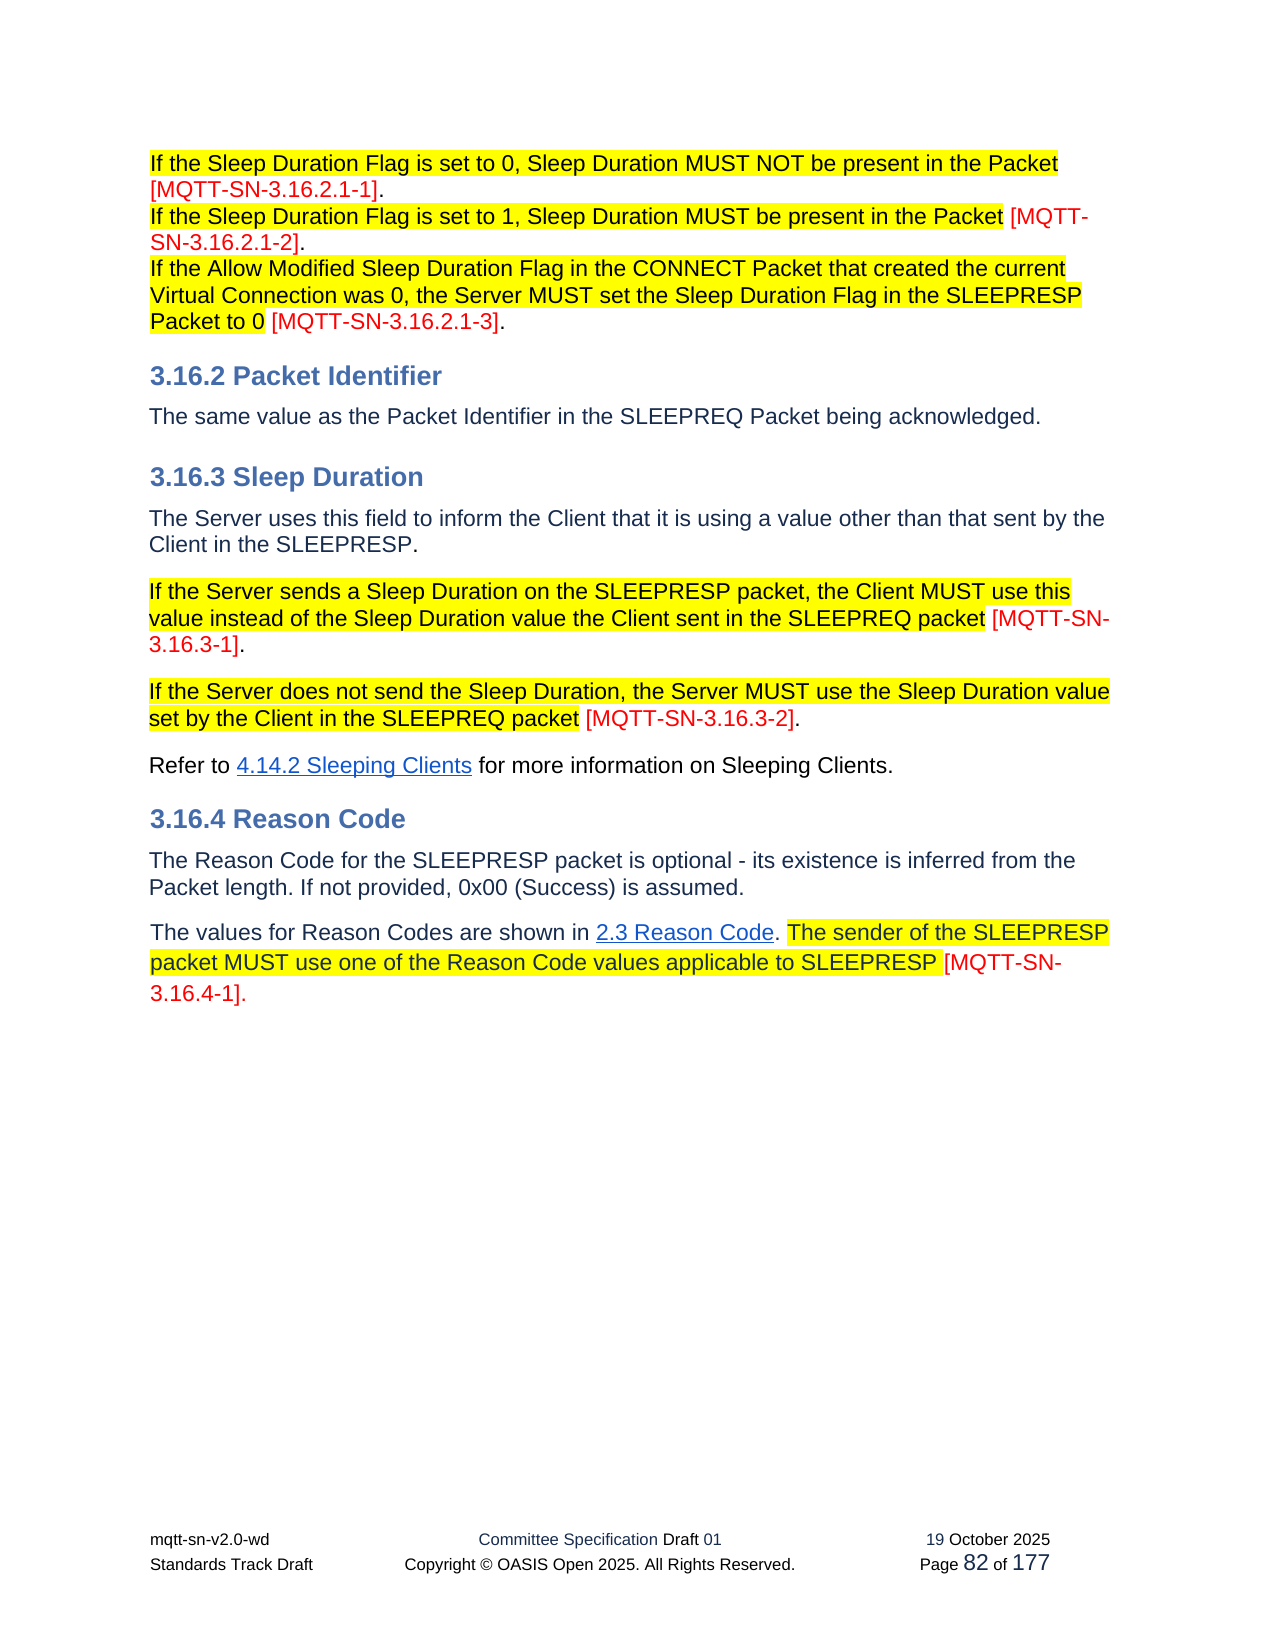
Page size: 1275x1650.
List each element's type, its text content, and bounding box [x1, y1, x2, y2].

text If the Server sends a Sleep Duration on the SLEEPRESP packet, the Client MUST use this value instead of the Sleep Duration value the Client sent in the SLEEPREQ packet [MQTT-SN-3.16.3-1]. [148, 578, 1124, 657]
subtitle 3.16.3 Sleep Duration [150, 461, 1124, 492]
text The same value as the Packet Identifier in the SLEEPREQ Packet being acknowledged. [148, 403, 1124, 429]
text The values for Reason Codes are shown in 2.3 Reason Code. The sender of the SLEEPRESP packet MUST use one of the Reason Code values applicable to SLEEPRESP [MQTT-SN-3.16.4-1]. [150, 919, 1124, 1006]
text If the Allow Modified Sleep Duration Flag in the CONNECT Packet that created the current Virtual Connection was 0, the Server MUST set the Sleep Duration Flag in the SLEEPRESP Packet to 0 [MQTT-SN-3.16.2.1-3]. [150, 255, 1124, 334]
text The Reason Code for the SLEEPRESP packet is optional - its existence is inferred from the Packet length. If not provided, 0x00 (Success) is assumed. [148, 847, 1124, 900]
text The Server uses this field to inform the Client that it is using a value other than that sent by the Client in the SLEEPRESP. [148, 505, 1124, 557]
text If the Server does not send the Sleep Duration, the Server MUST use the Sleep Duration value set by the Client in the SLEEPREQ packet [MQTT-SN-3.16.3-2]. [148, 678, 1124, 731]
text Refer to 4.14.2 Sleeping Clients for more information on Sleeping Clients. [148, 752, 1124, 778]
text ​​If the Sleep Duration Flag is set to 0, Sleep Duration MUST NOT be present in the Packet [MQTT-SN-3.16.2.1-1]. [150, 150, 1124, 203]
subtitle 3.16.2 Packet Identifier [150, 359, 1124, 391]
text ​​If the Sleep Duration Flag is set to 1, Sleep Duration MUST be present in the Packet [MQTT-SN-3.16.2.1-2]. [150, 203, 1124, 255]
subtitle 3.16.4 Reason Code [150, 803, 1124, 834]
